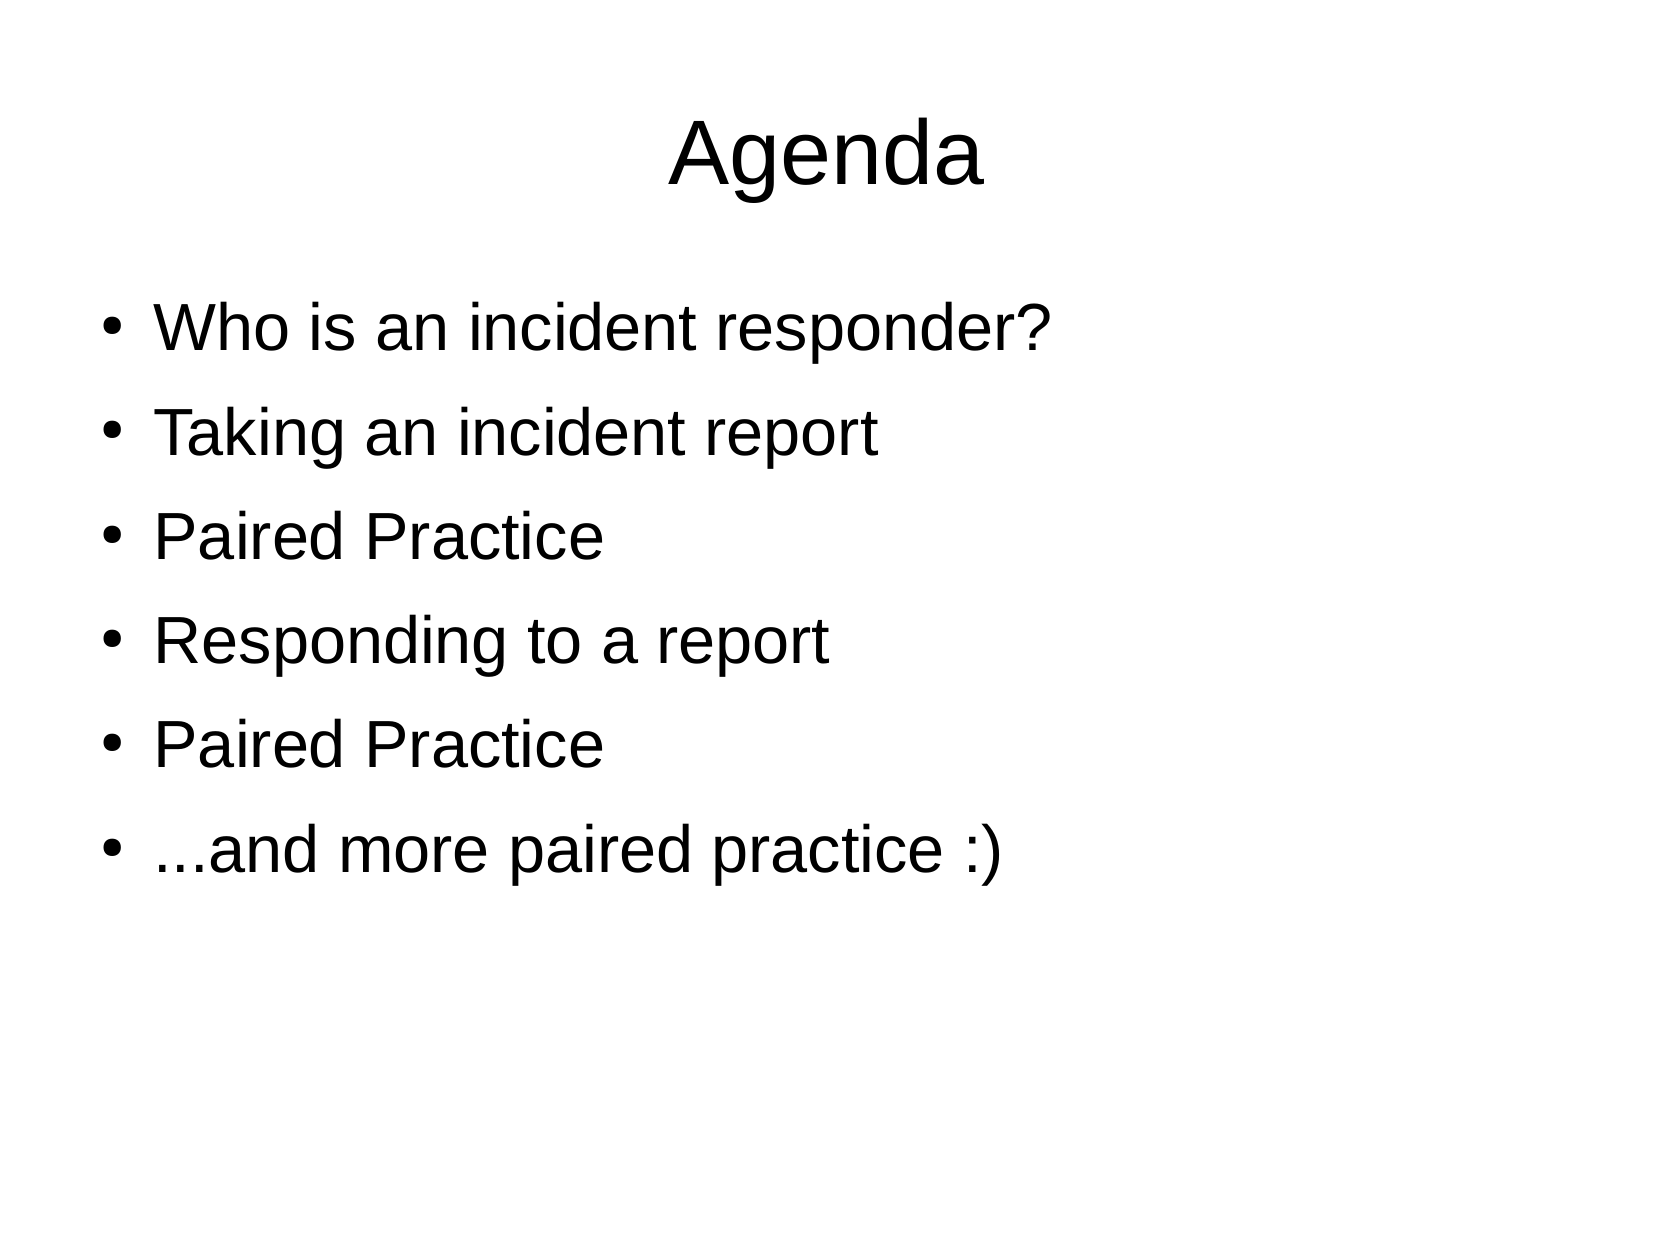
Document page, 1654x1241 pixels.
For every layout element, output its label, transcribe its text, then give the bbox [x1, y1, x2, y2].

title Agenda [82, 49, 1571, 257]
list Who is an incident responder? Taking an incident report Paired Practice Responding to a report Paired Practice ...and more paired practice :) [82, 290, 1571, 1010]
